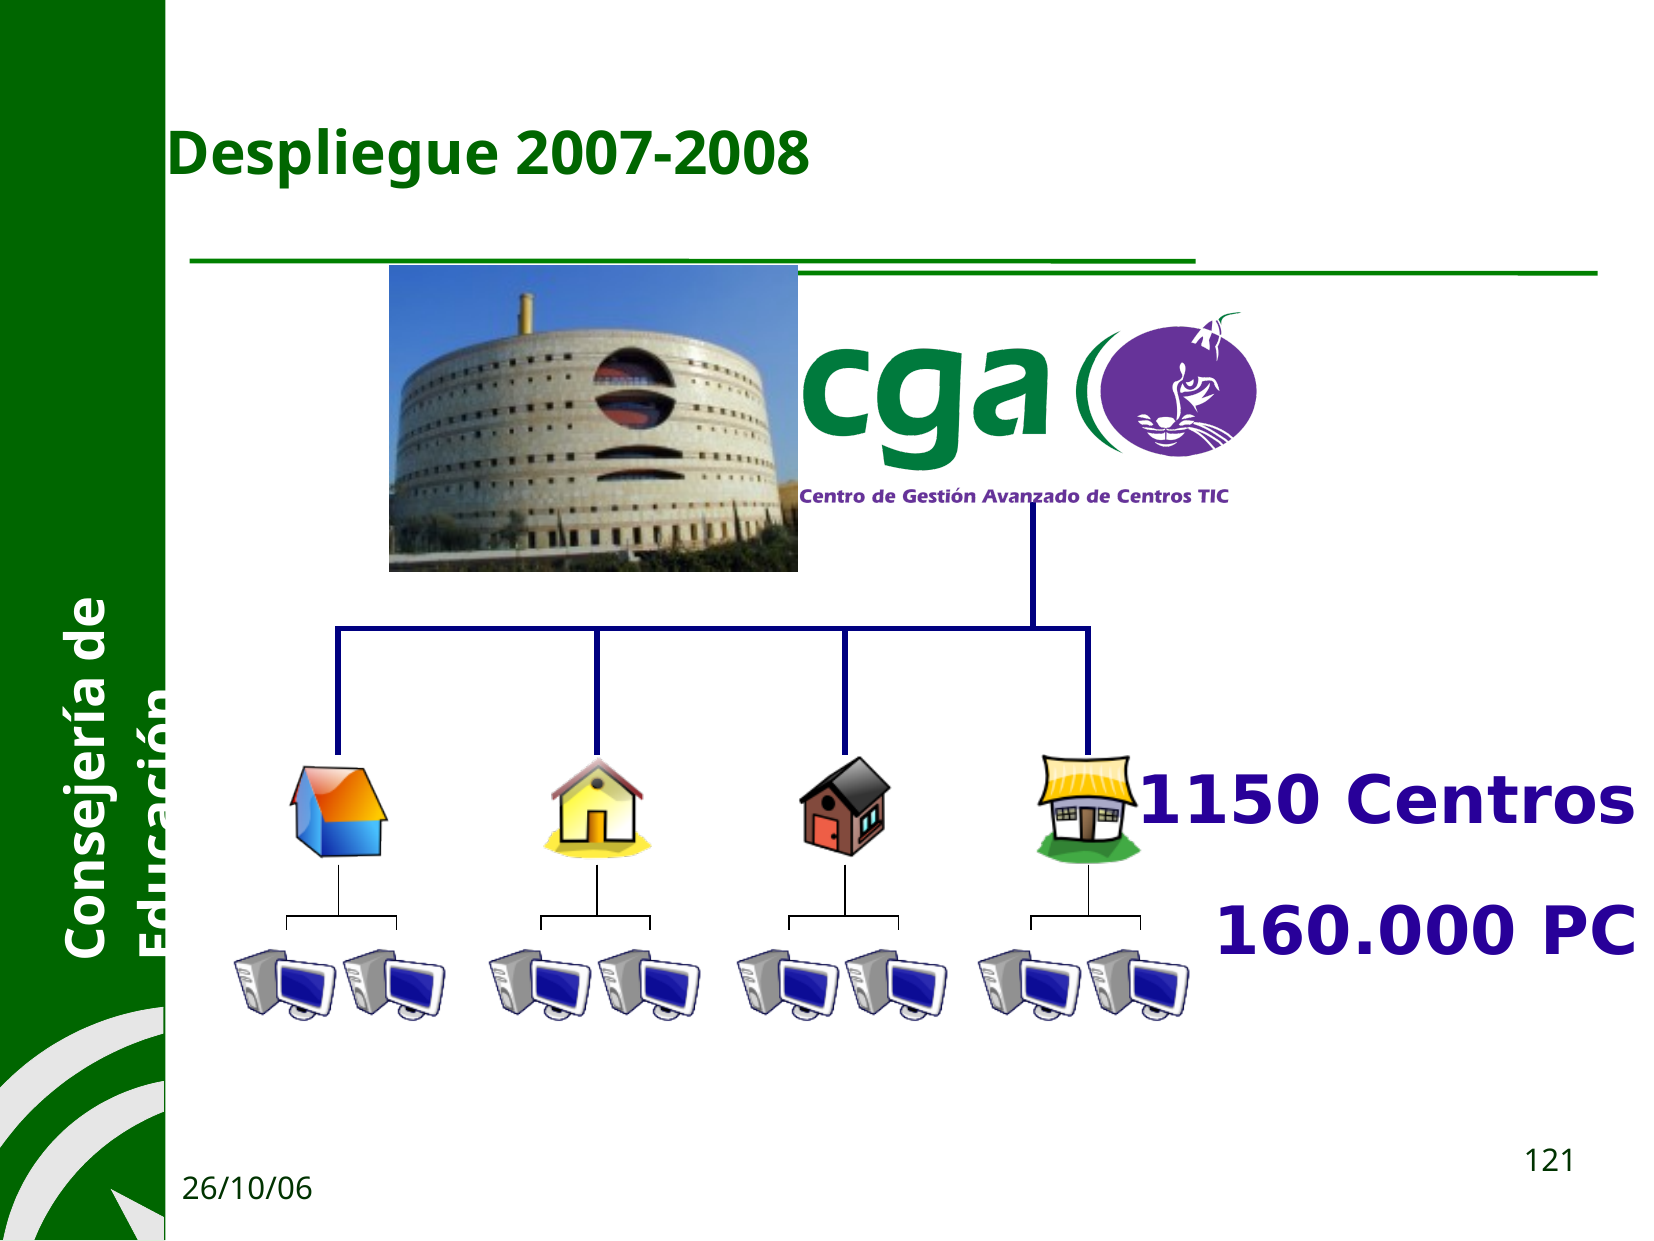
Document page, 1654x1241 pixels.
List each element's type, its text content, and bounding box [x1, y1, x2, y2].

picture [975, 930, 1194, 1039]
picture [389, 265, 1270, 572]
text_box 1150 Centros [1121, 754, 1654, 846]
picture [542, 754, 652, 865]
text_box 160.000 PC [1198, 885, 1654, 1054]
picture [283, 754, 394, 865]
title Despliegue 2007-2008 [165, 41, 1335, 249]
picture [1033, 754, 1144, 865]
picture [790, 754, 900, 865]
picture [486, 930, 705, 1039]
picture [734, 930, 952, 1039]
picture [231, 930, 450, 1039]
